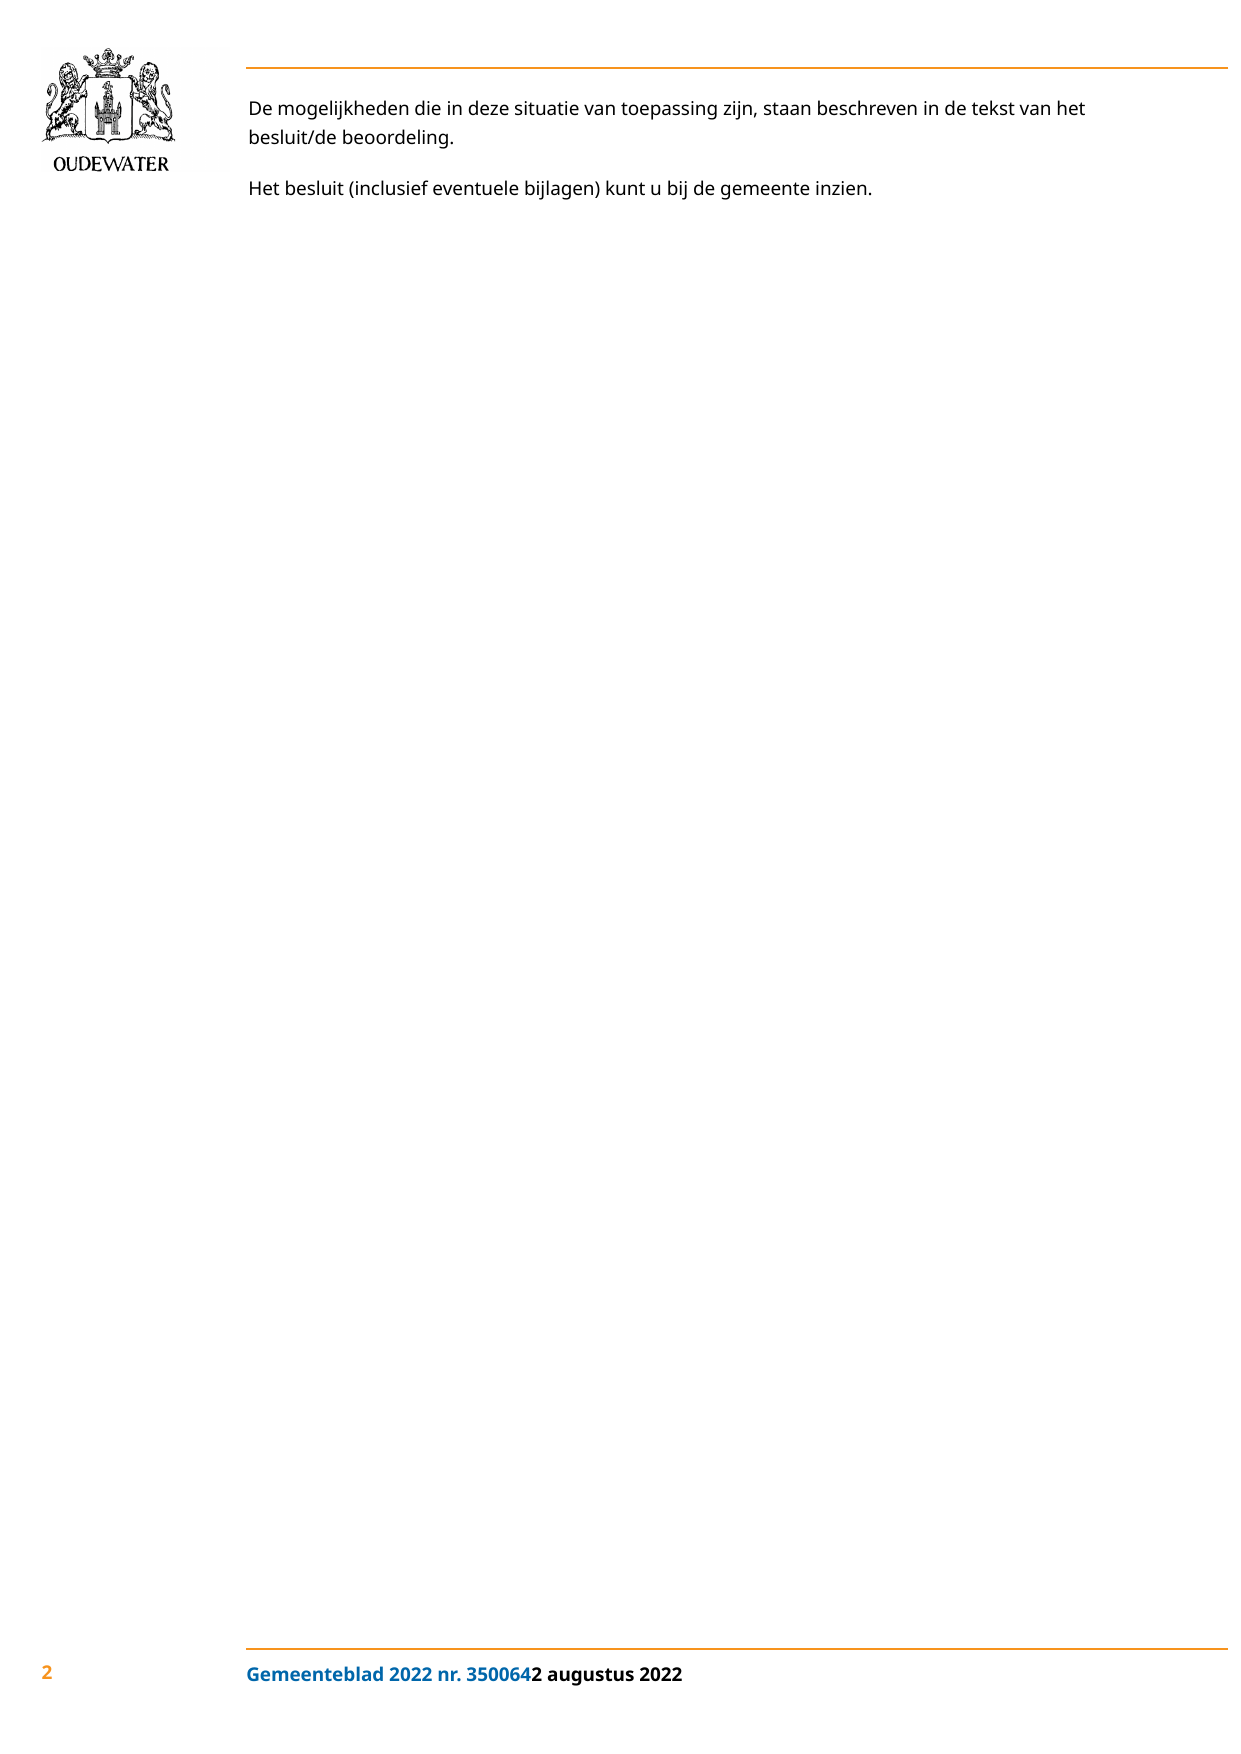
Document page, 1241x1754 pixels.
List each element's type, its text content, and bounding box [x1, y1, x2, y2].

picture [41, 47, 231, 172]
text Het besluit (inclusief eventuele bijlagen) kunt u bij de gemeente inzien. [248, 175, 1152, 201]
text De mogelijkheden die in deze situatie van toepassing zijn, staan beschreven in de tekst van het besluit/de beoordeling. [248, 95, 1152, 150]
